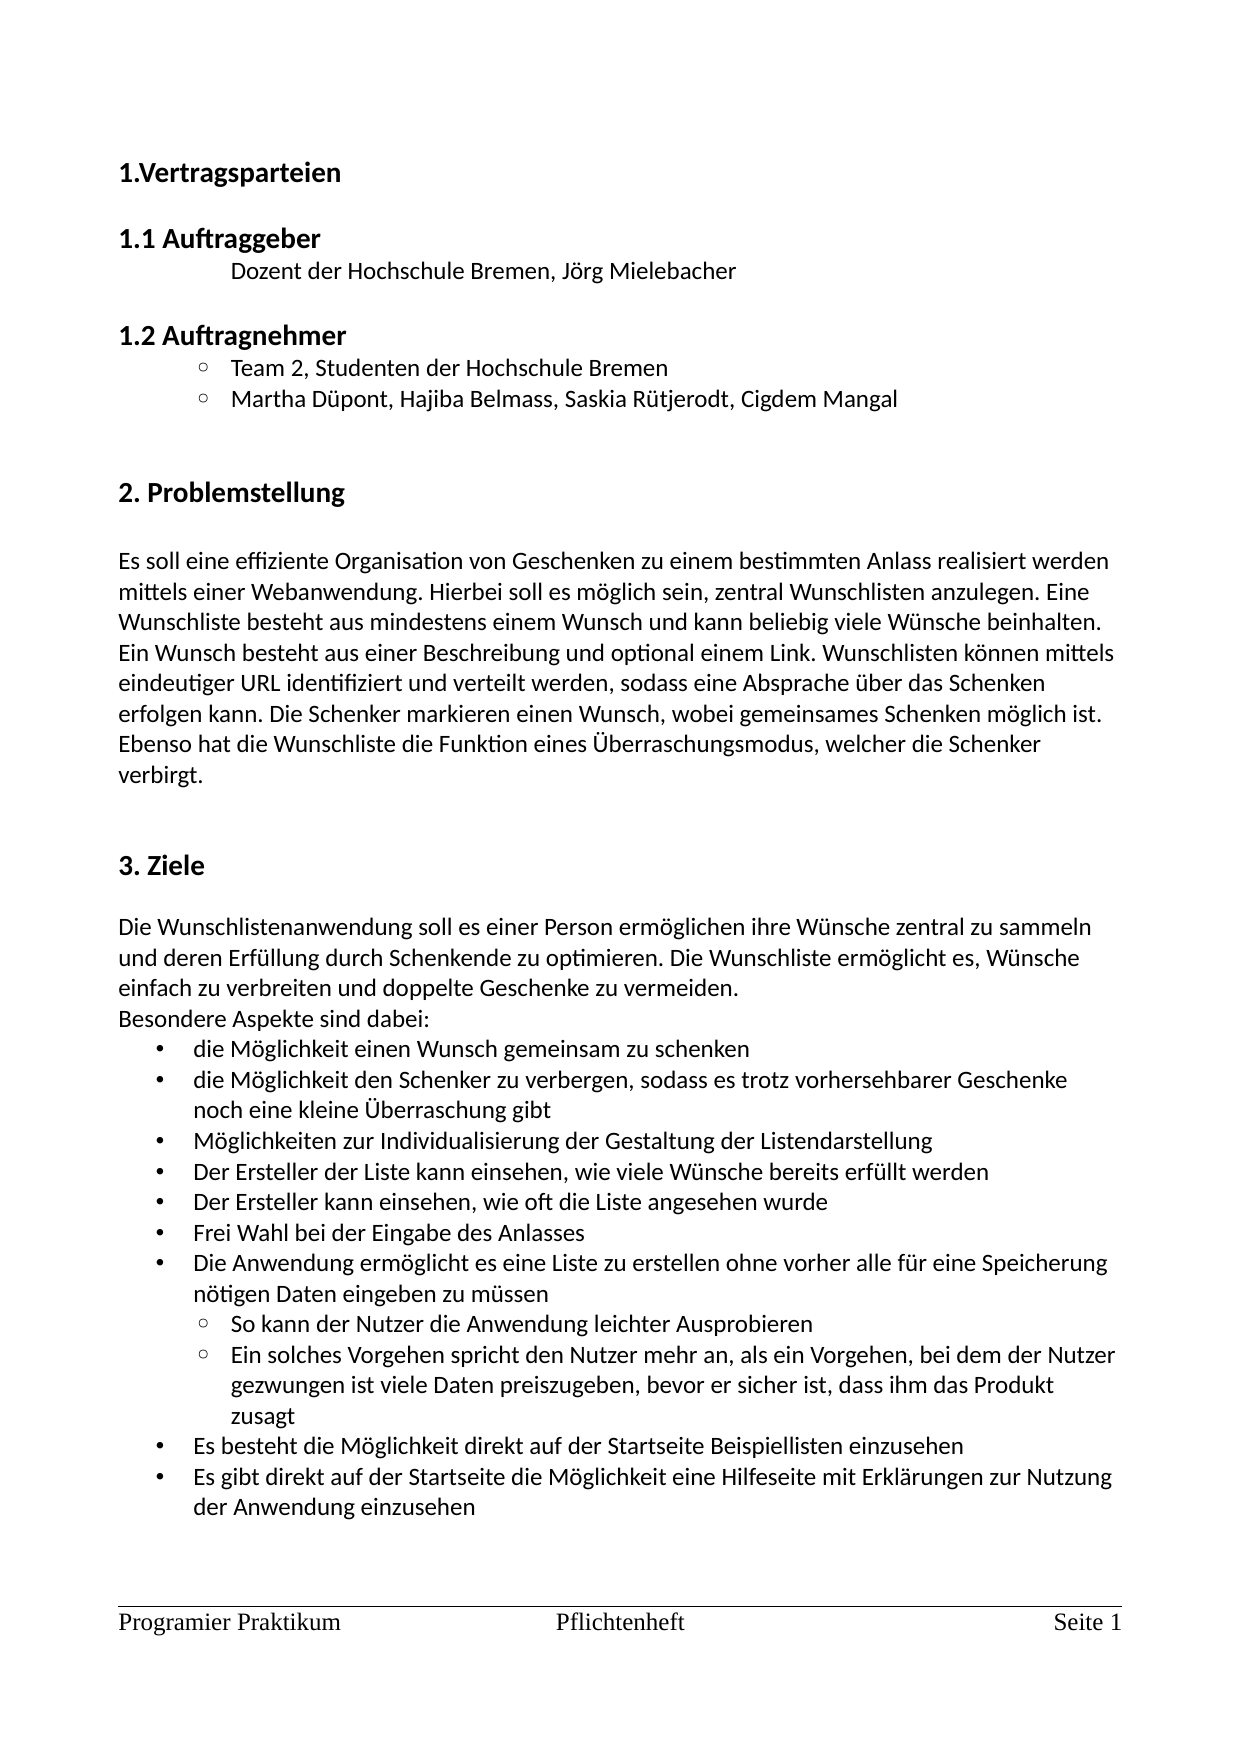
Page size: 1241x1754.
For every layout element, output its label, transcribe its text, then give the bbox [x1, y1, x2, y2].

text 3. Ziele [118, 847, 1122, 883]
list Möglichkeiten zur Individualisierung der Gestaltung der Listendarstellung [156, 1125, 1122, 1156]
text 2. Problemstellung [118, 474, 1122, 510]
list Es besteht die Möglichkeit direkt auf der Startseite Beispiellisten einzusehen [156, 1430, 1122, 1461]
text 1.1 Auftraggeber [118, 220, 1122, 256]
list Der Ersteller der Liste kann einsehen, wie viele Wünsche bereits erfüllt werden [156, 1156, 1122, 1186]
text Die Wunschlistenanwendung soll es einer Person ermöglichen ihre Wünsche zentral zu sammeln und deren Erfüllung durch Schenkende zu optimieren. Die Wunschliste ermöglicht es, Wünsche einfach zu verbreiten und doppelte Geschenke zu vermeiden. [118, 912, 1122, 1003]
text Dozent der Hochschule Bremen, Jörg Mielebacher [231, 256, 1122, 286]
list Ein solches Vorgehen spricht den Nutzer mehr an, als ein Vorgehen, bei dem der Nutzer gezwungen ist viele Daten preiszugeben, bevor er sicher ist, dass ihm das Produkt zusagt [193, 1339, 1122, 1430]
list So kann der Nutzer die Anwendung leichter Ausprobieren [193, 1308, 1122, 1339]
list Frei Wahl bei der Eingabe des Anlasses [156, 1217, 1122, 1247]
list die Möglichkeit den Schenker zu verbergen, sodass es trotz vorhersehbarer Geschenke noch eine kleine Überraschung gibt [156, 1064, 1122, 1125]
text 1.Vertragsparteien [118, 154, 1122, 189]
list die Möglichkeit einen Wunsch gemeinsam zu schenken [156, 1034, 1122, 1064]
text Besondere Aspekte sind dabei: [118, 1003, 1122, 1034]
text 1.2 Auftragnehmer [118, 317, 1122, 352]
list Martha Düpont, Hajiba Belmass, Saskia Rütjerodt, Cigdem Mangal [193, 383, 1122, 413]
list Der Ersteller kann einsehen, wie oft die Liste angesehen wurde [156, 1186, 1122, 1217]
list Es gibt direkt auf der Startseite die Möglichkeit eine Hilfeseite mit Erklärungen zur Nutzung der Anwendung einzusehen [156, 1461, 1122, 1522]
list Team 2, Studenten der Hochschule Bremen [193, 352, 1122, 383]
text Es soll eine effiziente Organisation von Geschenken zu einem bestimmten Anlass realisiert werden mittels einer Webanwendung. Hierbei soll es möglich sein, zentral Wunschlisten anzulegen. Eine Wunschliste besteht aus mindestens einem Wunsch und kann beliebig viele Wünsche beinhalten. Ein Wunsch besteht aus einer Beschreibung und optional einem Link. Wunschlisten können mittels eindeutiger URL identifiziert und verteilt werden, sodass eine Absprache über das Schenken erfolgen kann. Die Schenker markieren einen Wunsch, wobei gemeinsames Schenken möglich ist. Ebenso hat die Wunschliste die Funktion eines Überraschungsmodus, welcher die Schenker verbirgt. [118, 546, 1122, 790]
list Die Anwendung ermöglicht es eine Liste zu erstellen ohne vorher alle für eine Speicherung nötigen Daten eingeben zu müssen [156, 1247, 1122, 1308]
